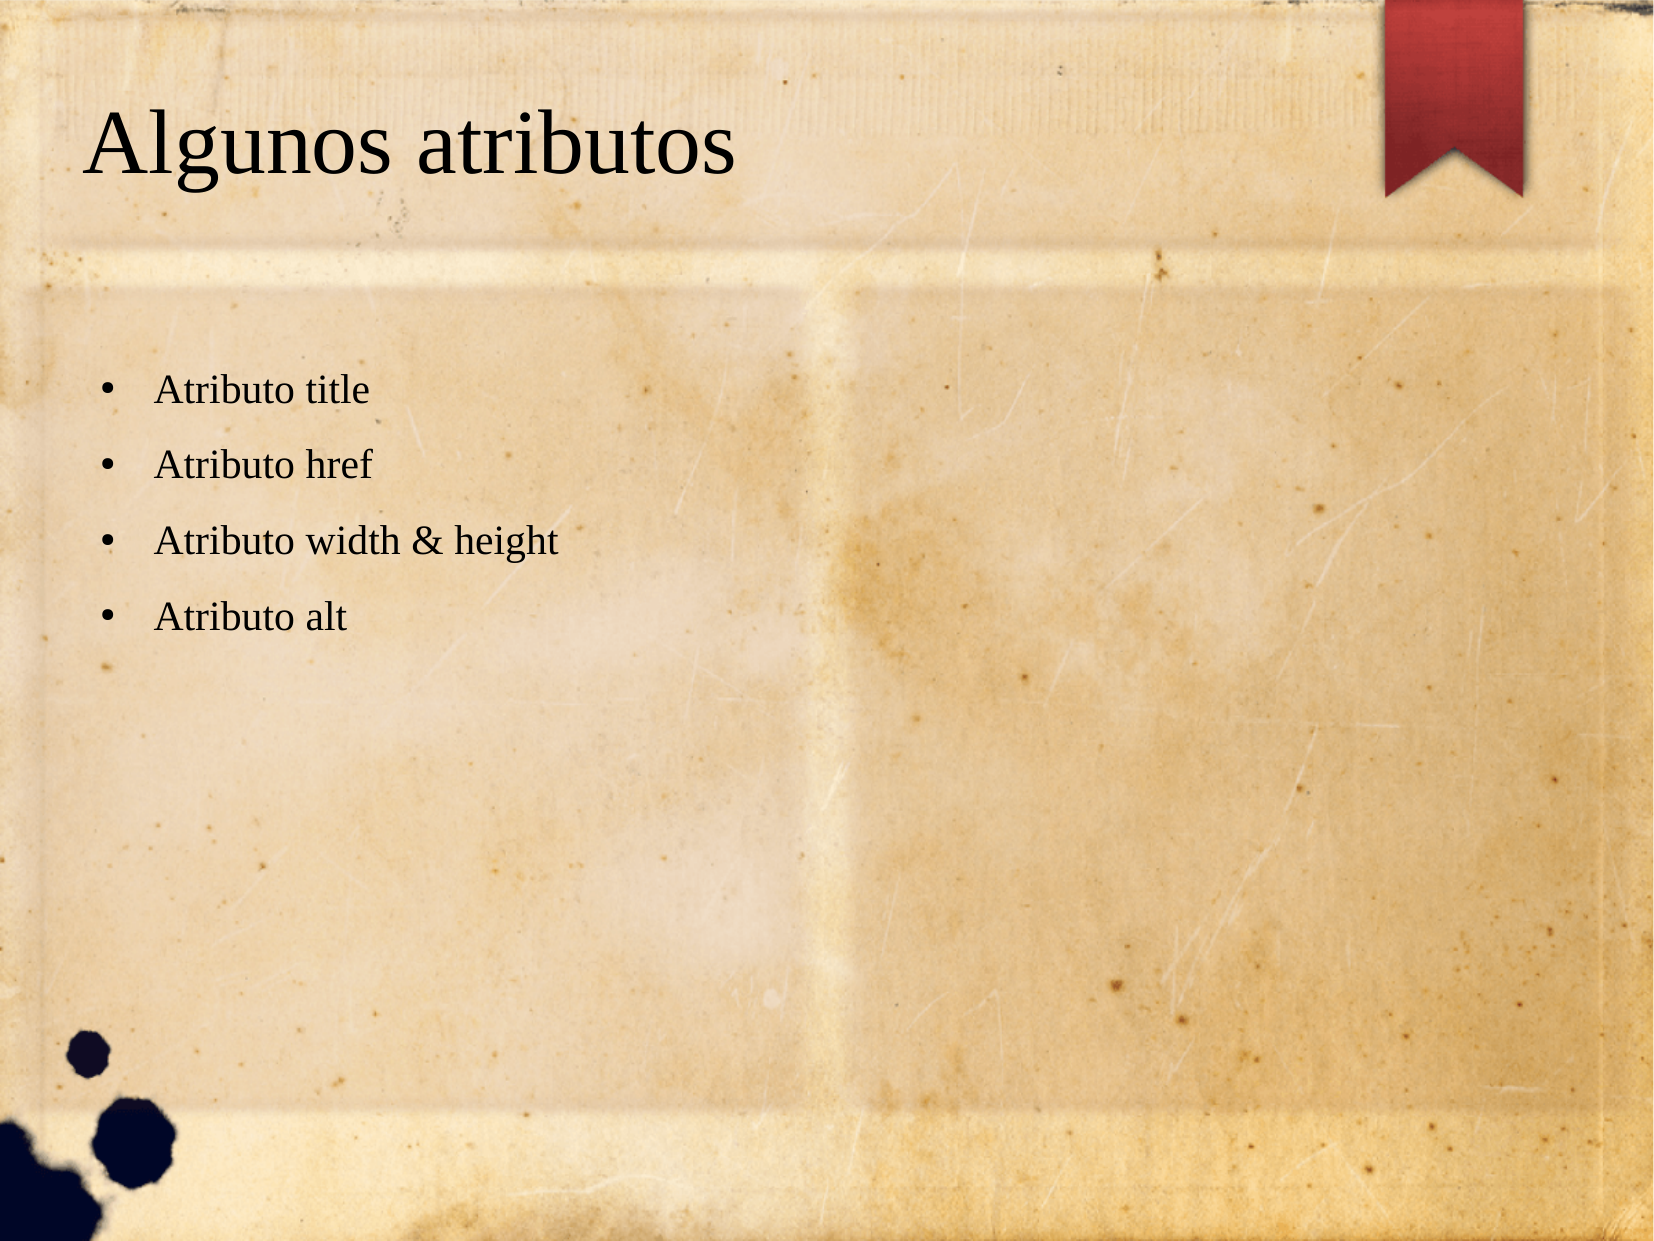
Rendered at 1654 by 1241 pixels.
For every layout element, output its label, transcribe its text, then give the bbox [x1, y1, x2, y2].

list Atributo title Atributo href Atributo width & height Atributo alt [82, 290, 1538, 1010]
picture [0, 0, 1654, 1241]
title Algunos atributos [82, 49, 1347, 237]
